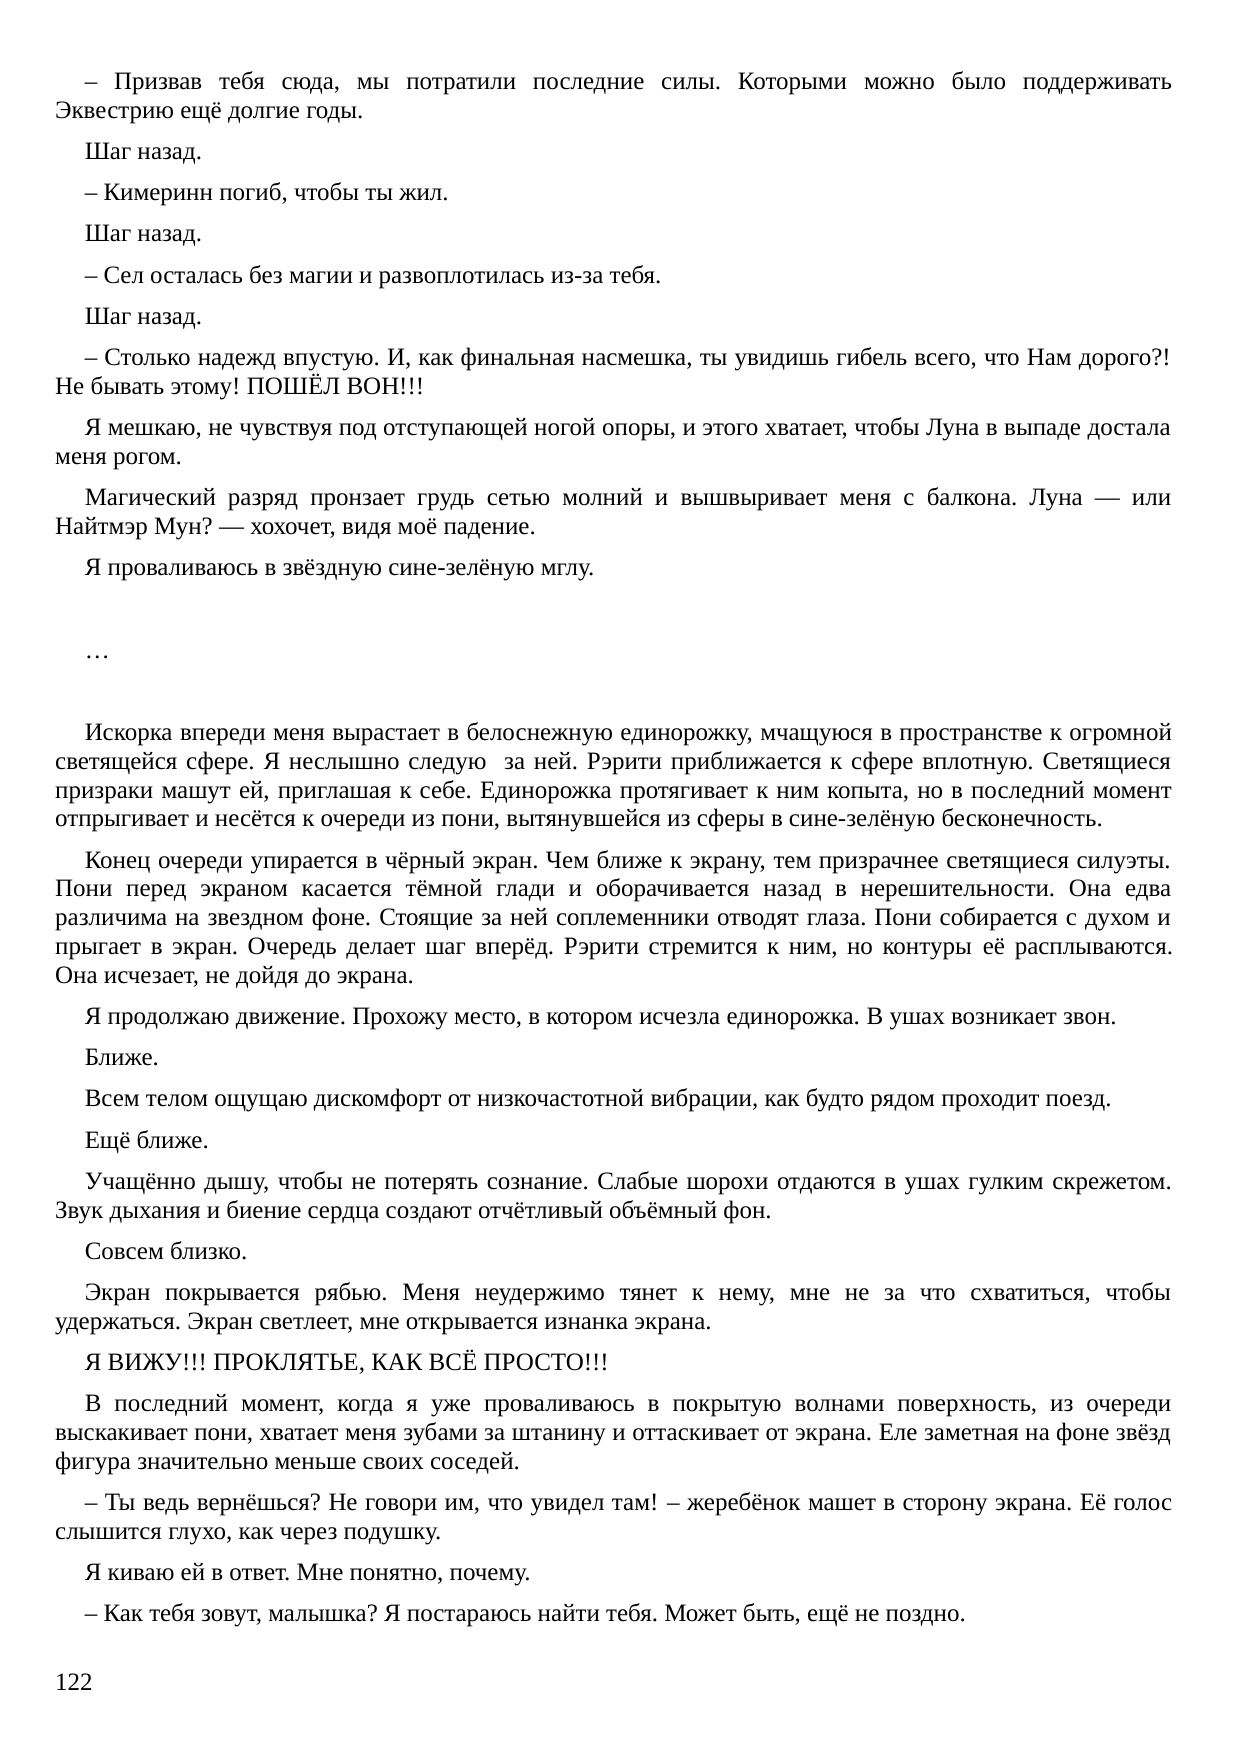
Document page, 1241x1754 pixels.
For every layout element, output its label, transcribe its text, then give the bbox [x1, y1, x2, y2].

text Шаг назад. [55, 136, 1173, 165]
text Ещё ближе. [55, 1125, 1173, 1153]
text Конец очереди упирается в чёрный экран. Чем ближе к экрану, тем призрачнее светящиеся силуэты. Пони перед экраном касается тёмной глади и оборачивается назад в нерешительности. Она едва различима на звездном фоне. Стоящие за ней соплеменники отводят глаза. Пони собирается с духом и прыгает в экран. Очередь делает шаг вперёд. Рэрити стремится к ним, но контуры её расплываются. Она исчезает, не дойдя до экрана. [55, 845, 1173, 988]
text – Сел осталась без магии и развоплотилась из-за тебя. [55, 260, 1173, 288]
text Я киваю ей в ответ. Мне понятно, почему. [55, 1557, 1173, 1586]
text Шаг назад. [55, 301, 1173, 330]
text – Призвав тебя сюда, мы потратили последние силы. Которыми можно было поддерживать Эквестрию ещё долгие годы. [55, 66, 1173, 123]
text – Столько надежд впустую. И, как финальная насмешка, ты увидишь гибель всего, что Нам дорого?! Не бывать этому! ПОШЁЛ ВОН!!! [55, 342, 1173, 400]
text Искорка впереди меня вырастает в белоснежную единорожку, мчащуюся в пространстве к огромной светящейся сфере. Я неслышно следую за ней. Рэрити приближается к сфере вплотную. Светящиеся призраки машут ей, приглашая к себе. Единорожка протягивает к ним копыта, но в последний момент отпрыгивает и несётся к очереди из пони, вытянувшейся из сферы в сине-зелёную бесконечность. [55, 717, 1173, 832]
text Я ВИЖУ!!! ПРОКЛЯТЬЕ, КАК ВСЁ ПРОСТО!!! [55, 1347, 1173, 1376]
text – Кимеринн погиб, чтобы ты жил. [55, 177, 1173, 206]
text Экран покрывается рябью. Меня неудержимо тянет к нему, мне не за что схватиться, чтобы удержаться. Экран светлеет, мне открывается изнанка экрана. [55, 1277, 1173, 1335]
text – Как тебя зовут, малышка? Я постараюсь найти тебя. Может быть, ещё не поздно. [55, 1598, 1173, 1627]
text Шаг назад. [55, 218, 1173, 247]
text Я продолжаю движение. Прохожу место, в котором исчезла единорожка. В ушах возникает звон. [55, 1001, 1173, 1030]
text Всем телом ощущаю дискомфорт от низкочастотной вибрации, как будто рядом проходит поезд. [55, 1083, 1173, 1112]
text – Ты ведь вернёшься? Не говори им, что увидел там! – жеребёнок машет в сторону экрана. Её голос слышится глухо, как через подушку. [55, 1487, 1173, 1545]
text Я мешкаю, не чувствуя под отступающей ногой опоры, и этого хватает, чтобы Луна в выпаде достала меня рогом. [55, 412, 1173, 470]
text Ближе. [55, 1042, 1173, 1071]
text Совсем близко. [55, 1236, 1173, 1265]
text … [55, 635, 1173, 663]
text Магический разряд пронзает грудь сетью молний и вышвыривает меня с балкона. Луна — или Найтмэр Мун? — хохочет, видя моё падение. [55, 482, 1173, 540]
text Я проваливаюсь в звёздную сине-зелёную мглу. [55, 552, 1173, 581]
text В последний момент, когда я уже проваливаюсь в покрытую волнами поверхность, из очереди выскакивает пони, хватает меня зубами за штанину и оттаскивает от экрана. Еле заметная на фоне звёзд фигура значительно меньше своих соседей. [55, 1388, 1173, 1475]
text Учащённо дышу, чтобы не потерять сознание. Слабые шорохи отдаются в ушах гулким скрежетом. Звук дыхания и биение сердца создают отчётливый объёмный фон. [55, 1166, 1173, 1223]
